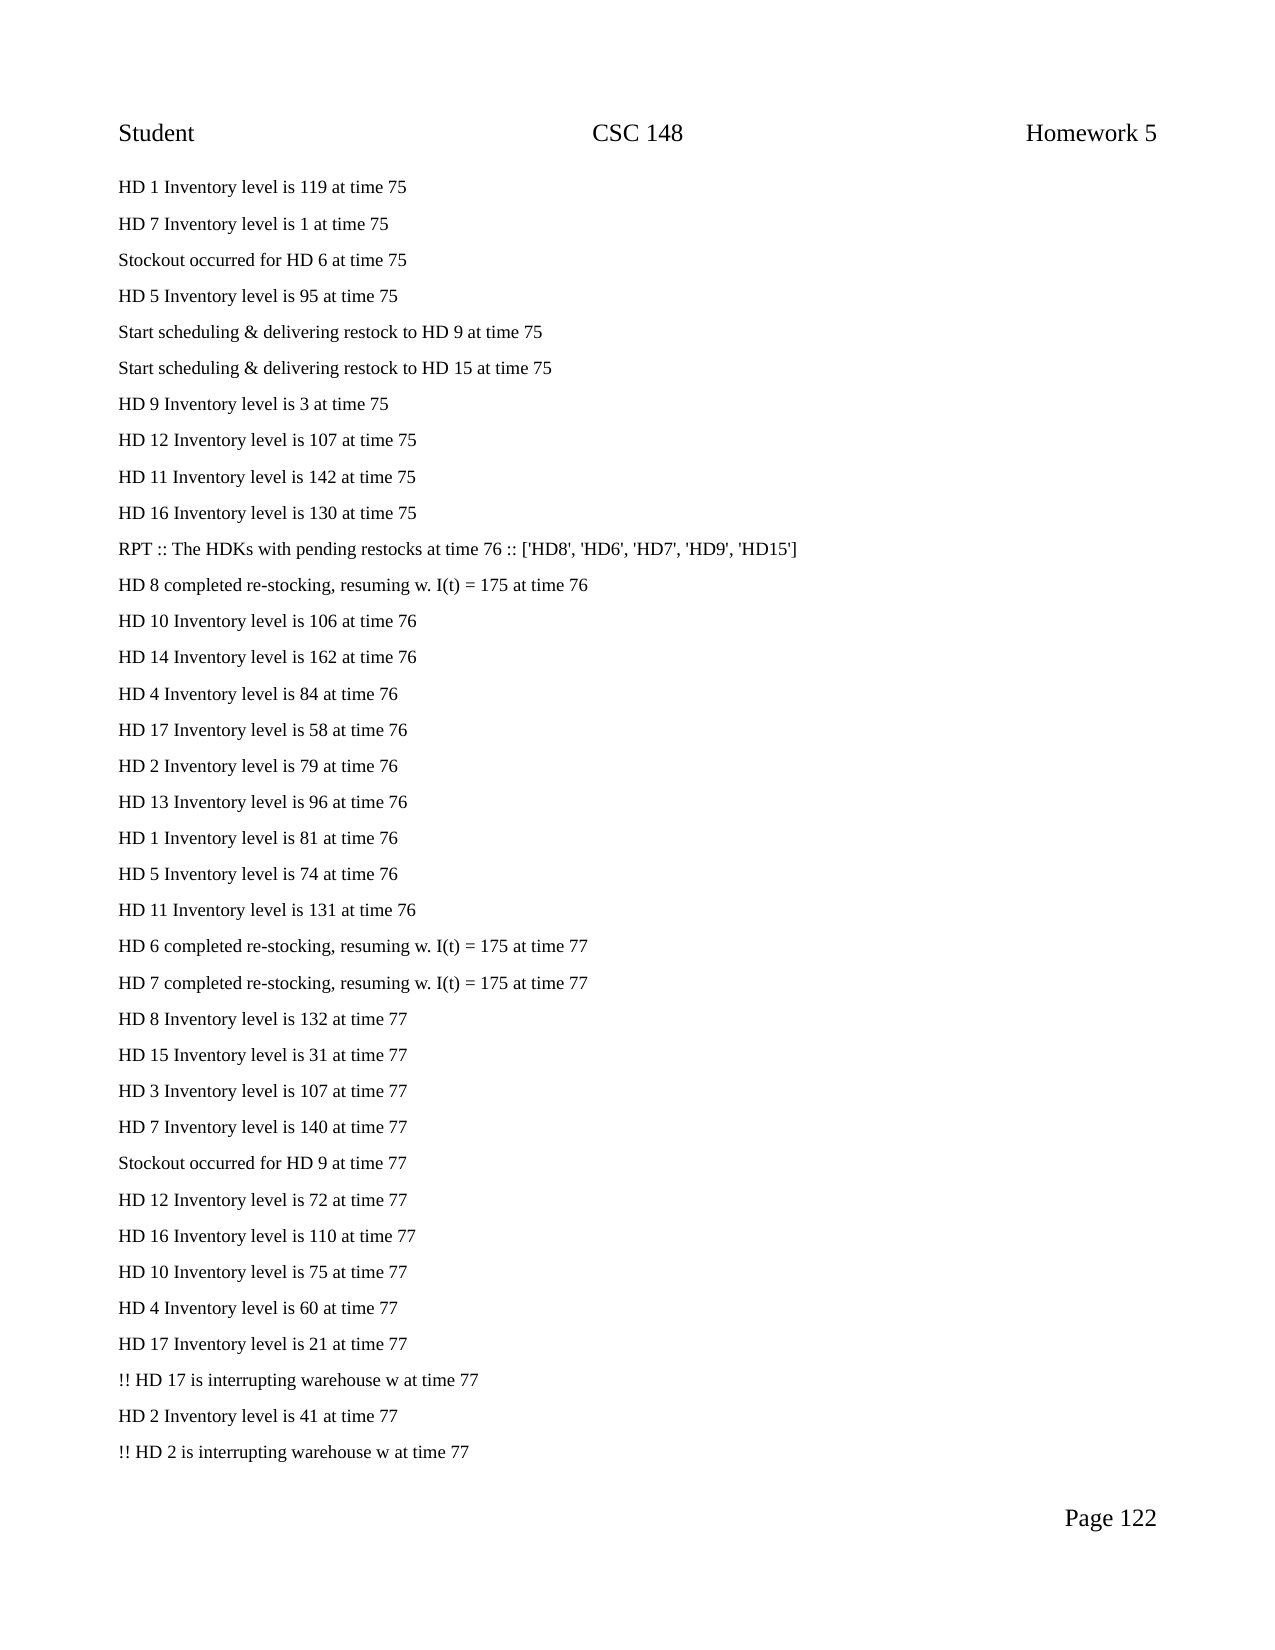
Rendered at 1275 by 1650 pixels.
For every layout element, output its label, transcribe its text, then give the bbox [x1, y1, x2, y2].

text Stockout occurred for HD 6 at time 75 [118, 249, 1157, 270]
text HD 16 Inventory level is 130 at time 75 [118, 502, 1157, 523]
text HD 11 Inventory level is 142 at time 75 [118, 466, 1157, 487]
text HD 11 Inventory level is 131 at time 76 [118, 899, 1157, 921]
text HD 2 Inventory level is 41 at time 77 [118, 1405, 1157, 1427]
text HD 5 Inventory level is 74 at time 76 [118, 863, 1157, 885]
text HD 7 Inventory level is 1 at time 75 [118, 212, 1157, 234]
text HD 10 Inventory level is 75 at time 77 [118, 1261, 1157, 1282]
text Start scheduling & delivering restock to HD 9 at time 75 [118, 321, 1157, 342]
text HD 1 Inventory level is 81 at time 76 [118, 827, 1157, 848]
text HD 9 Inventory level is 3 at time 75 [118, 393, 1157, 415]
text HD 15 Inventory level is 31 at time 77 [118, 1044, 1157, 1065]
text HD 14 Inventory level is 162 at time 76 [118, 646, 1157, 668]
text HD 4 Inventory level is 60 at time 77 [118, 1297, 1157, 1318]
text HD 16 Inventory level is 110 at time 77 [118, 1224, 1157, 1246]
text !! HD 17 is interrupting warehouse w at time 77 [118, 1369, 1157, 1391]
text !! HD 2 is interrupting warehouse w at time 77 [118, 1441, 1157, 1463]
text HD 8 Inventory level is 132 at time 77 [118, 1008, 1157, 1029]
text RPT :: The HDKs with pending restocks at time 76 :: ['HD8', 'HD6', 'HD7', 'HD9', 'HD15'] [118, 538, 1157, 559]
text HD 7 Inventory level is 140 at time 77 [118, 1116, 1157, 1138]
text HD 1 Inventory level is 119 at time 75 [118, 176, 1157, 198]
text HD 17 Inventory level is 21 at time 77 [118, 1333, 1157, 1354]
text HD 3 Inventory level is 107 at time 77 [118, 1080, 1157, 1102]
text HD 4 Inventory level is 84 at time 76 [118, 682, 1157, 704]
text Stockout occurred for HD 9 at time 77 [118, 1152, 1157, 1174]
text Start scheduling & delivering restock to HD 15 at time 75 [118, 357, 1157, 379]
text HD 12 Inventory level is 107 at time 75 [118, 429, 1157, 451]
text HD 10 Inventory level is 106 at time 76 [118, 610, 1157, 632]
text HD 8 completed re-stocking, resuming w. I(t) = 175 at time 76 [118, 574, 1157, 596]
text HD 6 completed re-stocking, resuming w. I(t) = 175 at time 77 [118, 935, 1157, 957]
text HD 12 Inventory level is 72 at time 77 [118, 1188, 1157, 1210]
text HD 7 completed re-stocking, resuming w. I(t) = 175 at time 77 [118, 972, 1157, 993]
text HD 17 Inventory level is 58 at time 76 [118, 718, 1157, 740]
text HD 13 Inventory level is 96 at time 76 [118, 791, 1157, 812]
text HD 5 Inventory level is 95 at time 75 [118, 285, 1157, 306]
text HD 2 Inventory level is 79 at time 76 [118, 755, 1157, 776]
